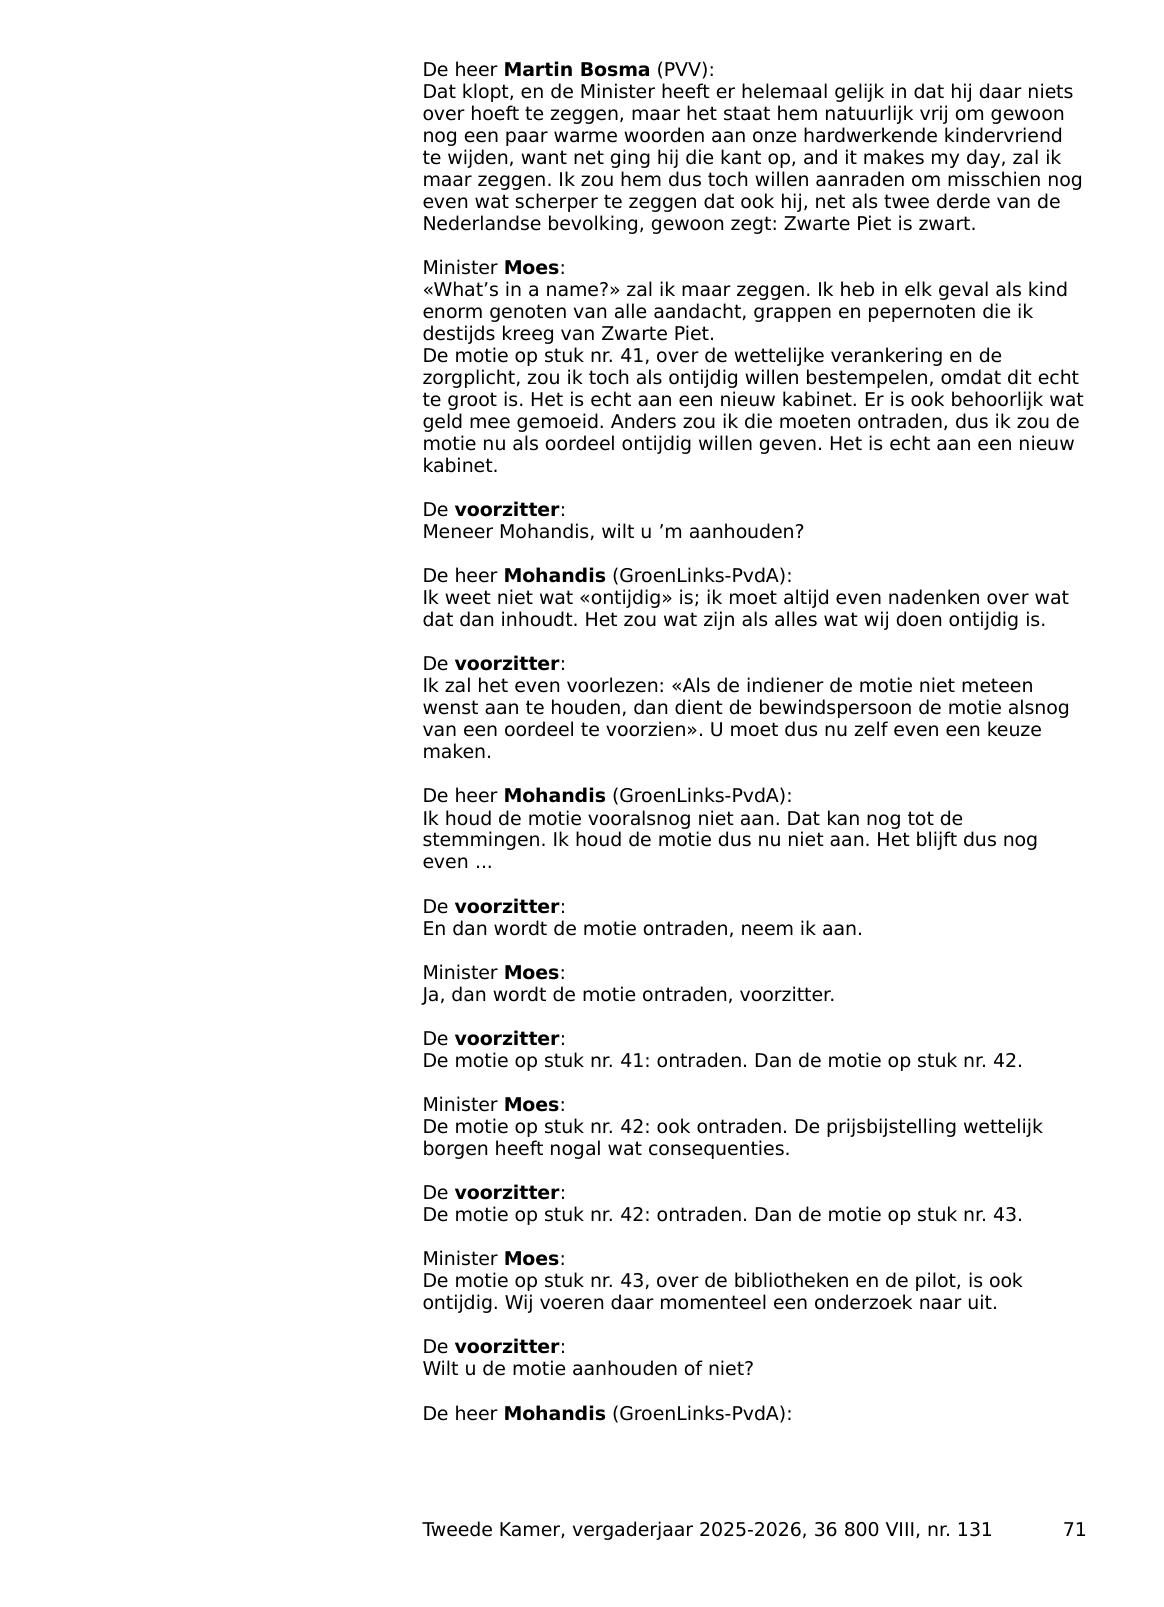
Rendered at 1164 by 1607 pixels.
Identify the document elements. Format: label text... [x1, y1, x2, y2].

text De heer Mohandis (GroenLinks-PvdA): [422, 565, 1087, 587]
text De voorzitter: [422, 653, 1087, 675]
text De voorzitter: [422, 896, 1087, 917]
text Dat klopt, en de Minister heeft er helemaal gelijk in dat hij daar niets over hoeft te zeggen, maar het staat hem natuurlijk vrij om gewoon nog een paar warme woorden aan onze hardwerkende kindervriend te wijden, want net ging hij die kant op, and it makes my day, zal ik maar zeggen. Ik zou hem dus toch willen aanraden om misschien nog even wat scherper te zeggen dat ook hij, net als twee derde van de Nederlandse bevolking, gewoon zegt: Zwarte Piet is zwart. [422, 81, 1087, 235]
text De motie op stuk nr. 42: ook ontraden. De prijsbijstelling wettelijk borgen heeft nogal wat consequenties. [422, 1116, 1087, 1160]
text Ik houd de motie vooralsnog niet aan. Dat kan nog tot de stemmingen. Ik houd de motie dus nu niet aan. Het blijft dus nog even ... [422, 807, 1087, 873]
text De voorzitter: [422, 1182, 1087, 1204]
text Ja, dan wordt de motie ontraden, voorzitter. [422, 984, 1087, 1006]
text En dan wordt de motie ontraden, neem ik aan. [422, 917, 1087, 939]
text De heer Mohandis (GroenLinks-PvdA): [422, 1402, 1087, 1424]
text De voorzitter: [422, 1028, 1087, 1050]
text De heer Martin Bosma (PVV): [422, 59, 1087, 81]
text De voorzitter: [422, 499, 1087, 521]
text Ik weet niet wat «ontijdig» is; ik moet altijd even nadenken over wat dat dan inhoudt. Het zou wat zijn als alles wat wij doen ontijdig is. [422, 587, 1087, 631]
text «What’s in a name?» zal ik maar zeggen. Ik heb in elk geval als kind enorm genoten van alle aandacht, grappen en pepernoten die ik destijds kreeg van Zwarte Piet. [422, 279, 1087, 345]
text Minister Moes: [422, 1248, 1087, 1270]
text Minister Moes: [422, 1094, 1087, 1116]
text Minister Moes: [422, 257, 1087, 279]
text Meneer Mohandis, wilt u ’m aanhouden? [422, 521, 1087, 543]
text Ik zal het even voorlezen: «Als de indiener de motie niet meteen wenst aan te houden, dan dient de bewindspersoon de motie alsnog van een oordeel te voorzien». U moet dus nu zelf even een keuze maken. [422, 675, 1087, 763]
text Wilt u de motie aanhouden of niet? [422, 1358, 1087, 1380]
text De motie op stuk nr. 43, over de bibliotheken en de pilot, is ook ontijdig. Wij voeren daar momenteel een onderzoek naar uit. [422, 1270, 1087, 1314]
text Minister Moes: [422, 962, 1087, 984]
text De motie op stuk nr. 41, over de wettelijke verankering en de zorgplicht, zou ik toch als ontijdig willen bestempelen, omdat dit echt te groot is. Het is echt aan een nieuw kabinet. Er is ook behoorlijk wat geld mee gemoeid. Anders zou ik die moeten ontraden, dus ik zou de motie nu als oordeel ontijdig willen geven. Het is echt aan een nieuw kabinet. [422, 345, 1087, 477]
text De motie op stuk nr. 42: ontraden. Dan de motie op stuk nr. 43. [422, 1204, 1087, 1226]
text De motie op stuk nr. 41: ontraden. Dan de motie op stuk nr. 42. [422, 1050, 1087, 1072]
text De voorzitter: [422, 1336, 1087, 1358]
text De heer Mohandis (GroenLinks-PvdA): [422, 785, 1087, 807]
